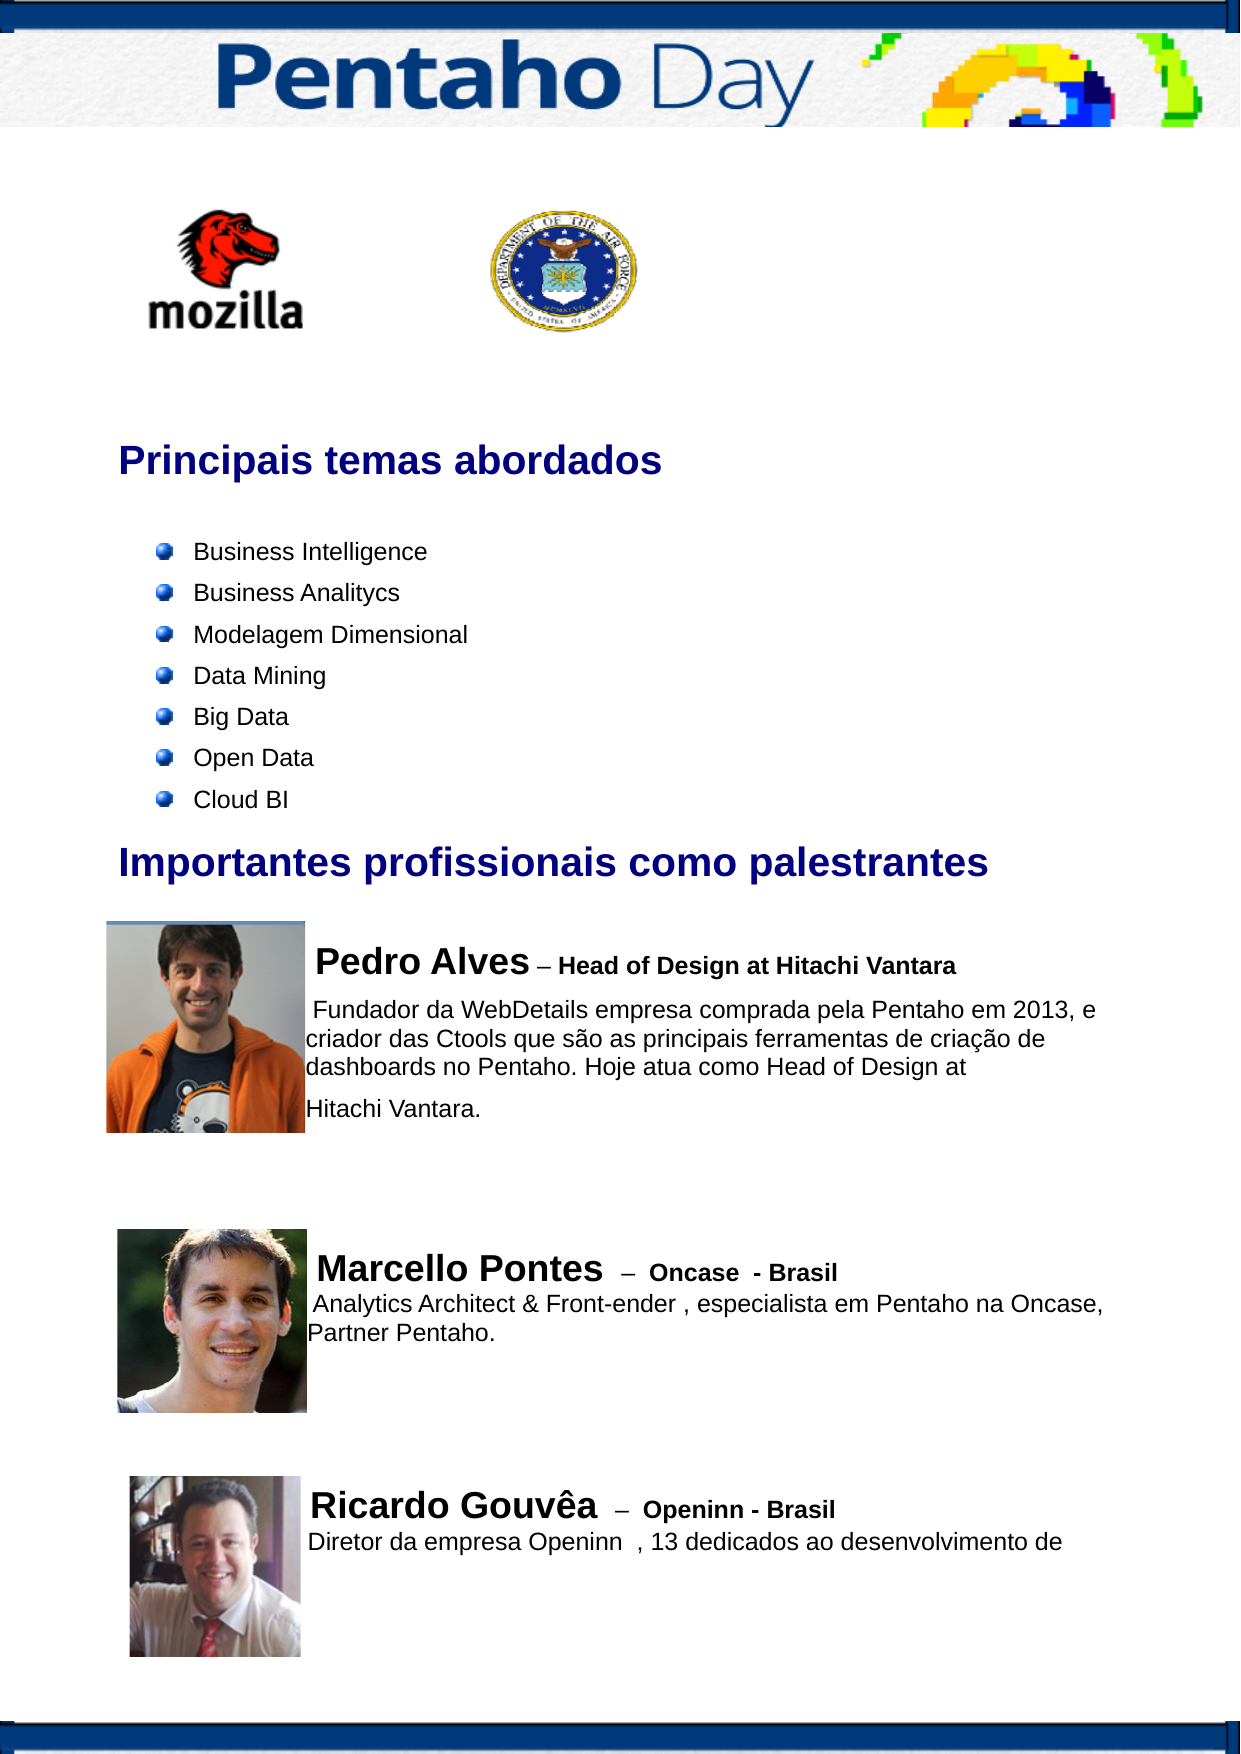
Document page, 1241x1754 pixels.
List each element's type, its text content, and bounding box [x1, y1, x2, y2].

picture [124, 204, 339, 335]
text Ricardo Gouvêa – Openinn - Brasil [301, 1483, 1122, 1527]
list Data Mining [156, 661, 1122, 689]
subtitle Importantes profissionais como palestrantes [118, 838, 1122, 885]
text Diretor da empresa Openinn , 13 dedicados ao desenvolvimento de [301, 1527, 1122, 1555]
subtitle Principais temas abordados [118, 436, 1122, 483]
text Fundador da WebDetails empresa comprada pela Pentaho em 2013, e criador das Ctools que são as principais ferramentas de criação de dashboards no Pentaho. Hoje atua como Head of Design at [306, 995, 1122, 1081]
text Analytics Architect & Front-ender , especialista em Pentaho na Oncase, Partner Pentaho. [307, 1289, 1122, 1347]
picture [156, 543, 173, 560]
text Hitachi Vantara. [306, 1094, 1122, 1122]
picture [0, 0, 1240, 127]
picture [106, 921, 306, 1133]
picture [156, 667, 173, 684]
picture [0, 1721, 1240, 1754]
list Open Data [156, 743, 1122, 772]
list Business Analitycs [156, 578, 1122, 607]
list Modelagem Dimensional [156, 619, 1122, 648]
picture [156, 749, 173, 766]
list Business Intelligence [156, 537, 1122, 566]
picture [129, 1476, 301, 1657]
picture [156, 708, 173, 725]
picture [480, 196, 649, 344]
picture [156, 791, 173, 807]
picture [156, 626, 173, 642]
list Big Data [156, 702, 1122, 731]
picture [156, 584, 173, 601]
text Pedro Alves – Head of Design at Hitachi Vantara [306, 939, 1122, 982]
list Cloud BI [156, 784, 1122, 813]
picture [117, 1229, 307, 1413]
text Marcello Pontes – Oncase - Brasil [307, 1246, 1122, 1289]
